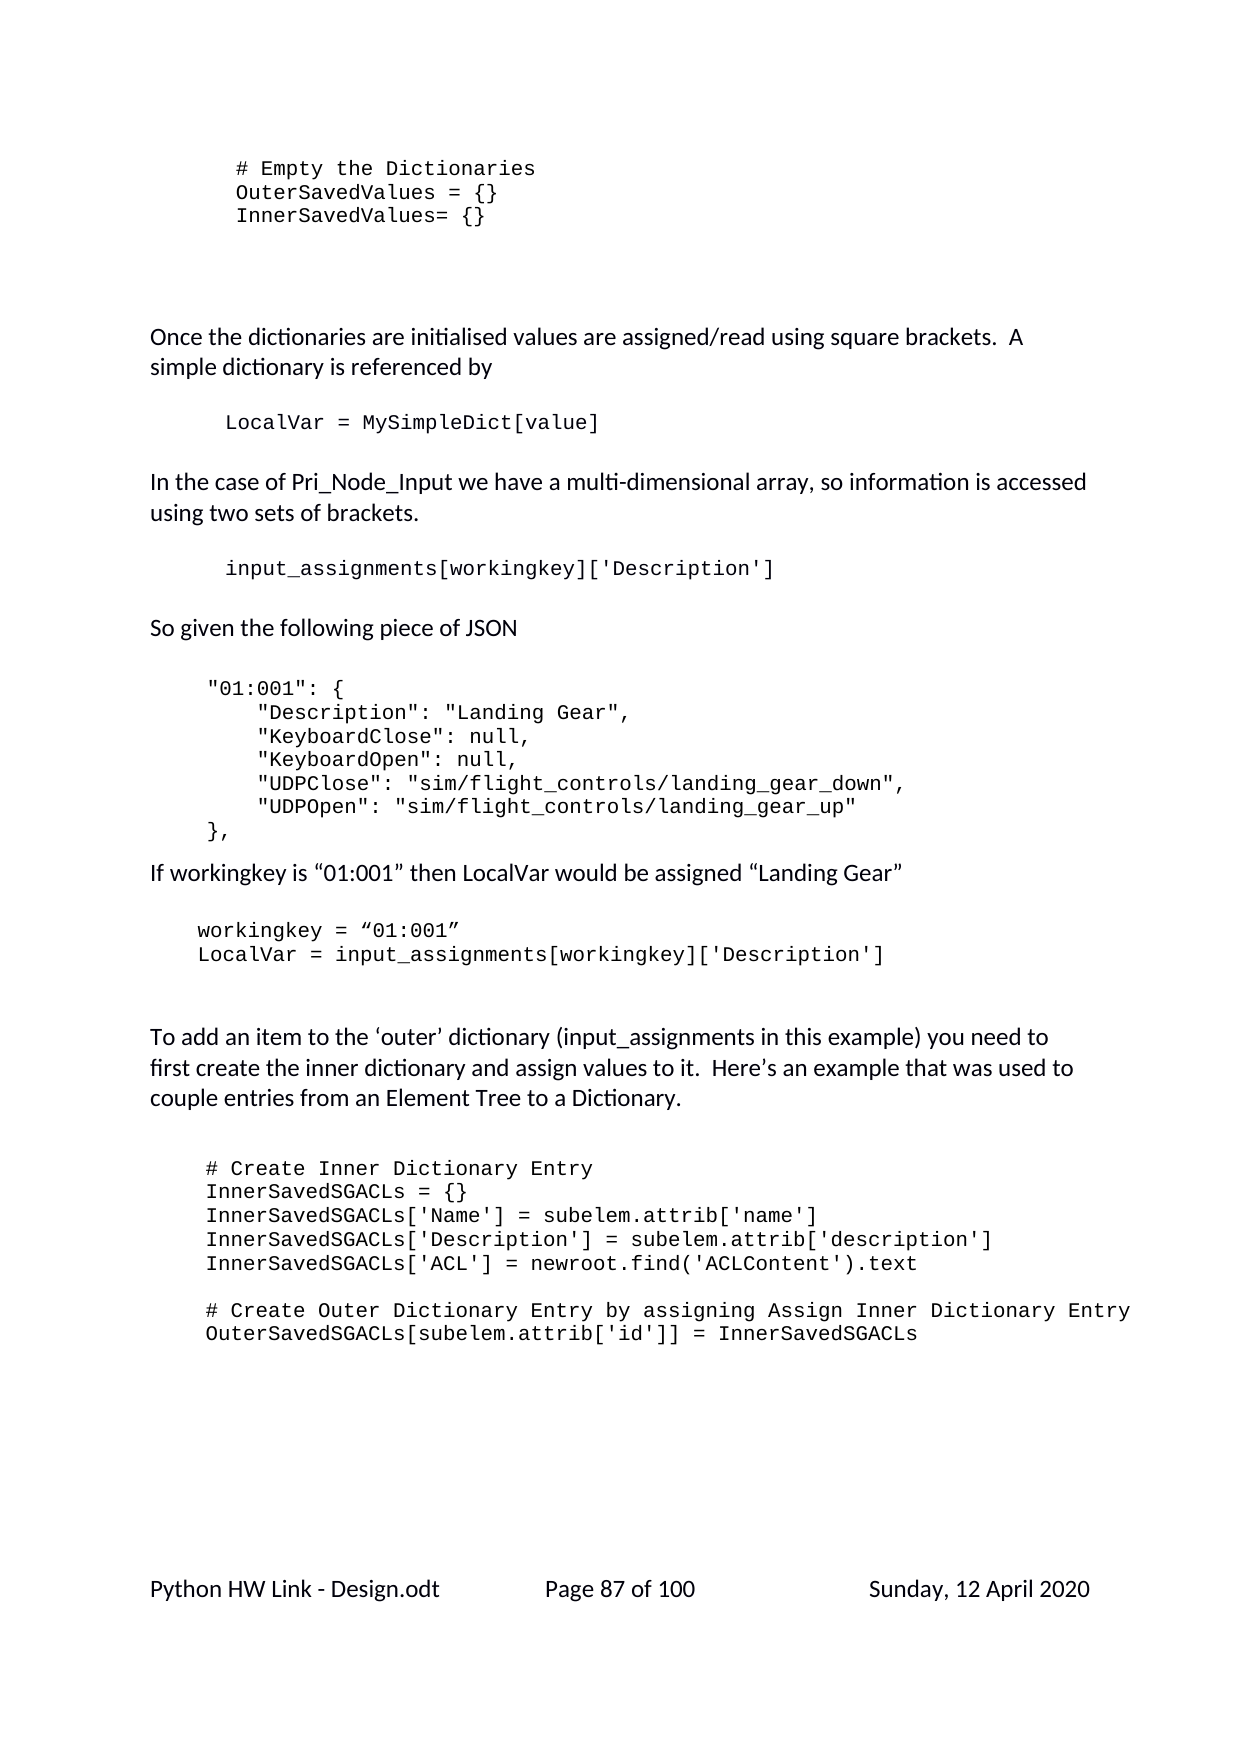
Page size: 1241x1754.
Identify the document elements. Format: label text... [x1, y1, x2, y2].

text If workingkey is “01:001” then LocalVar would be assigned “Landing Gear” [150, 673, 1090, 888]
text Once the dictionaries are initialised values are assigned/read using square brackets. A simple dictionary is referenced by [150, 321, 1090, 382]
text In the case of Pri_Node_Input we have a multi-dimensional array, so information is accessed using two sets of brackets. [150, 467, 1090, 528]
text LocalVar = MySimpleDict[value] [150, 412, 1090, 436]
text To add an item to the ‘outer’ dictionary (input_assignments in this example) you need to first create the inner dictionary and assign values to it. Here’s an example that was used to couple entries from an Element Tree to a Dictionary. [150, 888, 1090, 1113]
text So given the following piece of JSON [150, 612, 1090, 643]
text input_assignments[workingkey]['Description'] [150, 558, 1090, 582]
